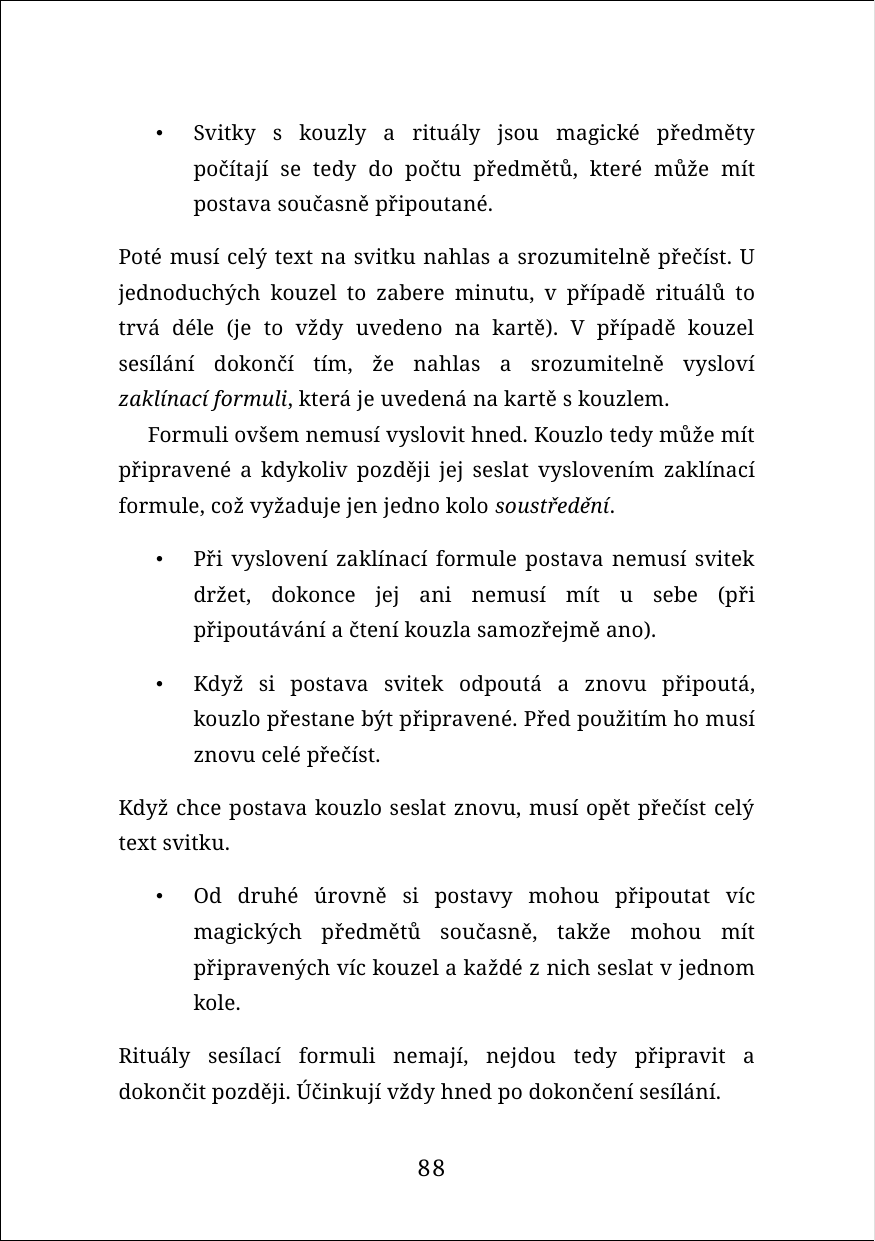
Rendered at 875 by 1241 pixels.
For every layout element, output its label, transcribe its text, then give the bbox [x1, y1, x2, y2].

list Od druhé úrovně si postavy mohou připoutat víc magických předmětů současně, takže mohou mít připravených víc kouzel a každé z nich seslat v jednom kole. [156, 882, 756, 1017]
text Když chce postava kouzlo seslat znovu, musí opět přečíst celý text svitku. [118, 793, 756, 857]
list Svitky s kouzly a rituály jsou magické předměty počítají se tedy do počtu předmětů, které může mít postava současně připoutané. [156, 118, 756, 218]
text Poté musí celý text na svitku nahlas a srozumitelně přečíst. U jednoduchých kouzel to zabere minutu, v případě rituálů to trvá déle (je to vždy uvedeno na kartě). V případě kouzel sesílání dokončí tím, že nahlas a srozumitelně vysloví zaklínací formuli, která je uvedená na kartě s kouzlem. Formuli ovšem nemusí vyslovit hned. Kouzlo tedy může mít připravené a kdykoliv později jej seslat vyslovením zaklínací formule, což vyžaduje jen jedno kolo soustředění. [118, 242, 756, 519]
text Rituály sesílací formuli nemají, nejdou tedy připravit a dokončit později. Účinkují vždy hned po dokončení sesílání. [118, 1041, 756, 1105]
list Když si postava svitek odpoutá a znovu připoutá, kouzlo přestane být připravené. Před použitím ho musí znovu celé přečíst. [156, 669, 756, 768]
list Při vyslovení zaklínací formule postava nemusí svitek držet, dokonce jej ani nemusí mít u sebe (při připoutávání a čtení kouzla samozřejmě ano). [156, 544, 756, 644]
